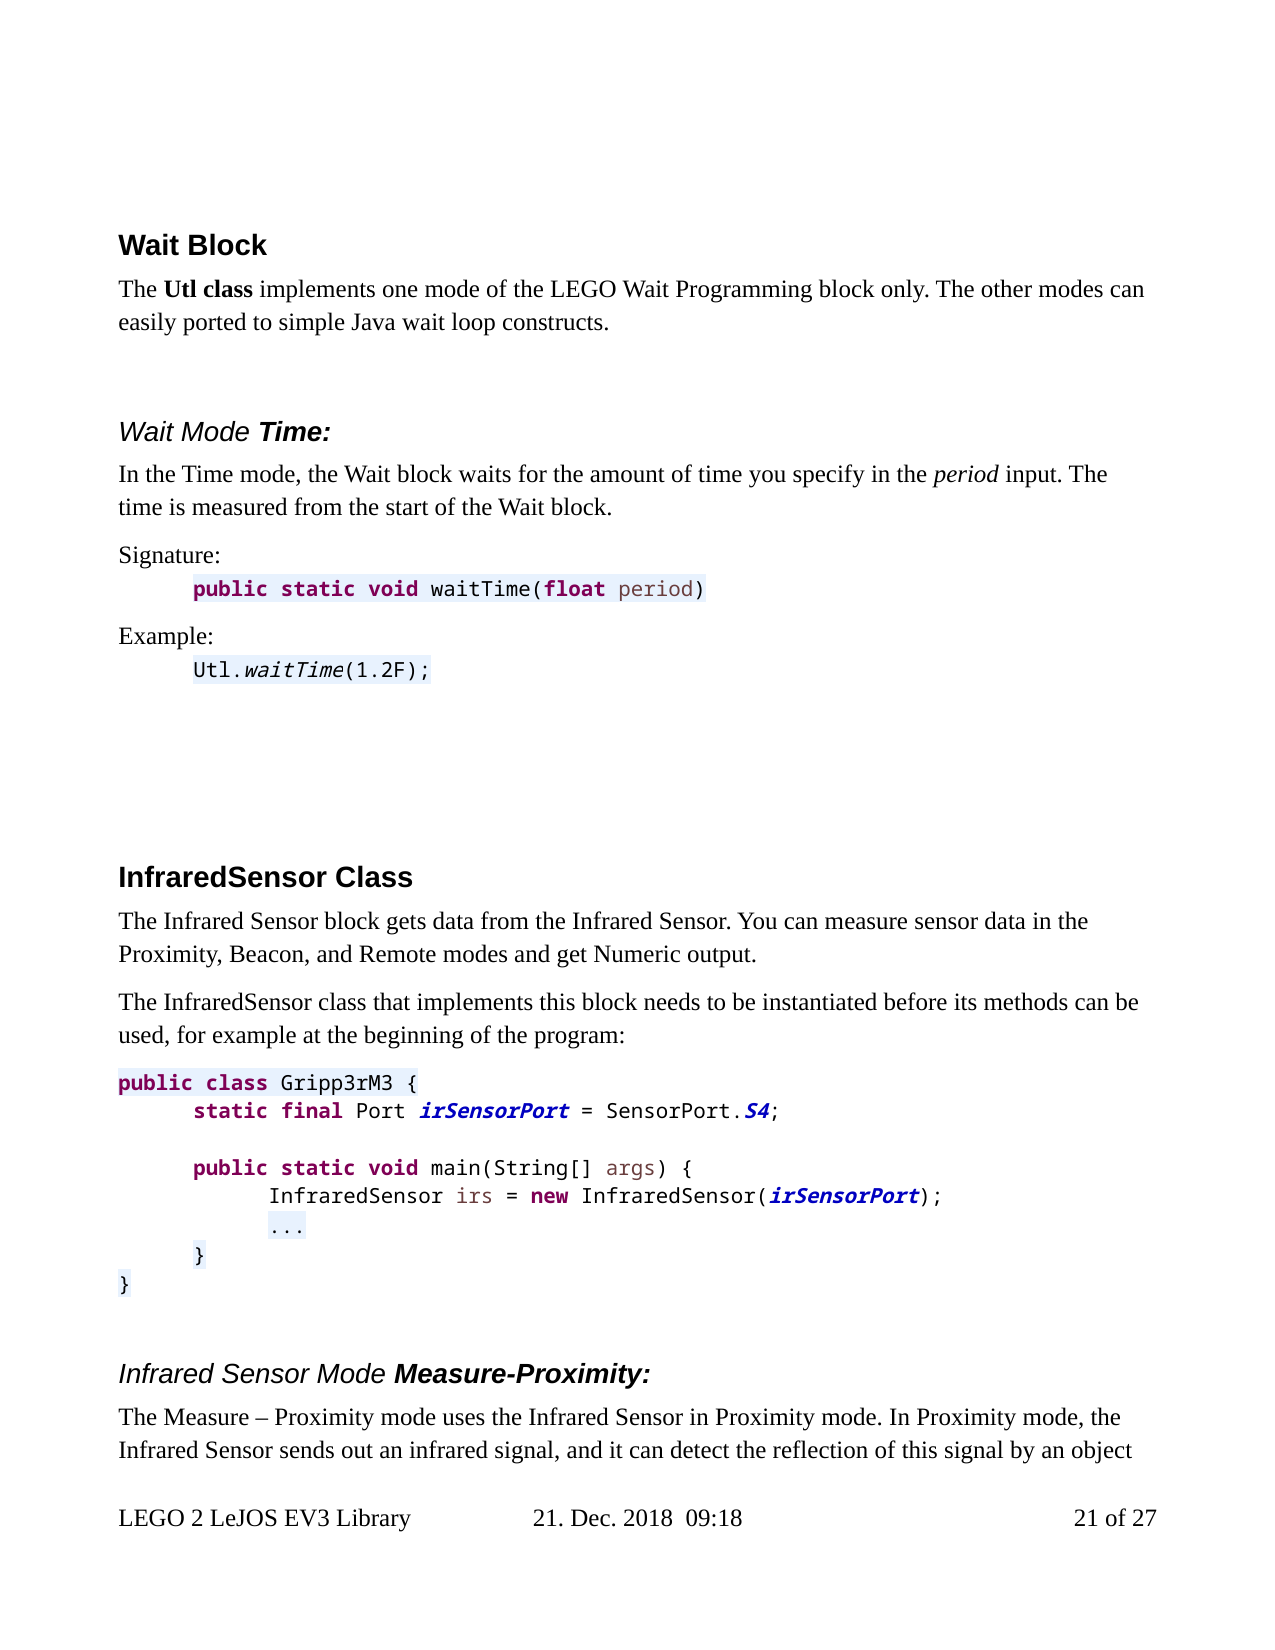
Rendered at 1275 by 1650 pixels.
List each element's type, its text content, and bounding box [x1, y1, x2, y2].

text The Measure – Proximity mode uses the Infrared Sensor in Proximity mode. In Proximity mode, the Infrared Sensor sends out an infrared signal, and it can detect the reflection of this signal by an object [118, 1402, 1157, 1463]
text In the Time mode, the Wait block waits for the amount of time you specify in the period input. The time is measured from the start of the Wait block. [118, 459, 1157, 521]
text } [118, 1269, 1157, 1297]
text } [118, 1239, 1157, 1269]
text The InfraredSensor class that implements this block needs to be instantiated before its methods can be used, for example at the beginning of the program: [118, 987, 1157, 1049]
text ... [118, 1210, 1157, 1239]
subtitle Wait Mode Time: [118, 415, 1157, 447]
text The Utl class implements one mode of the LEGO Wait Programming block only. The other modes can easily ported to simple Java wait loop constructs. [118, 274, 1157, 336]
text static final Port irSensorPort = SensorPort.S4; [118, 1096, 1157, 1124]
text InfraredSensor irs = new InfraredSensor(irSensorPort); [118, 1181, 1157, 1210]
text public class Gripp3rM3 { [118, 1068, 1157, 1096]
text The Infrared Sensor block gets data from the Infrared Sensor. You can measure sensor data in the Proximity, Beacon, and Remote modes and get Numeric output. [118, 906, 1157, 968]
subtitle Wait Block [118, 228, 1157, 262]
subtitle Infrared Sensor Mode Measure-Proximity: [118, 1357, 1157, 1389]
text Example: Utl.waitTime(1.2F); [118, 621, 1157, 684]
text Signature: public static void waitTime(float period) [118, 540, 1157, 602]
text public static void main(String[] args) { [118, 1153, 1157, 1181]
subtitle InfraredSensor Class [118, 860, 1157, 894]
